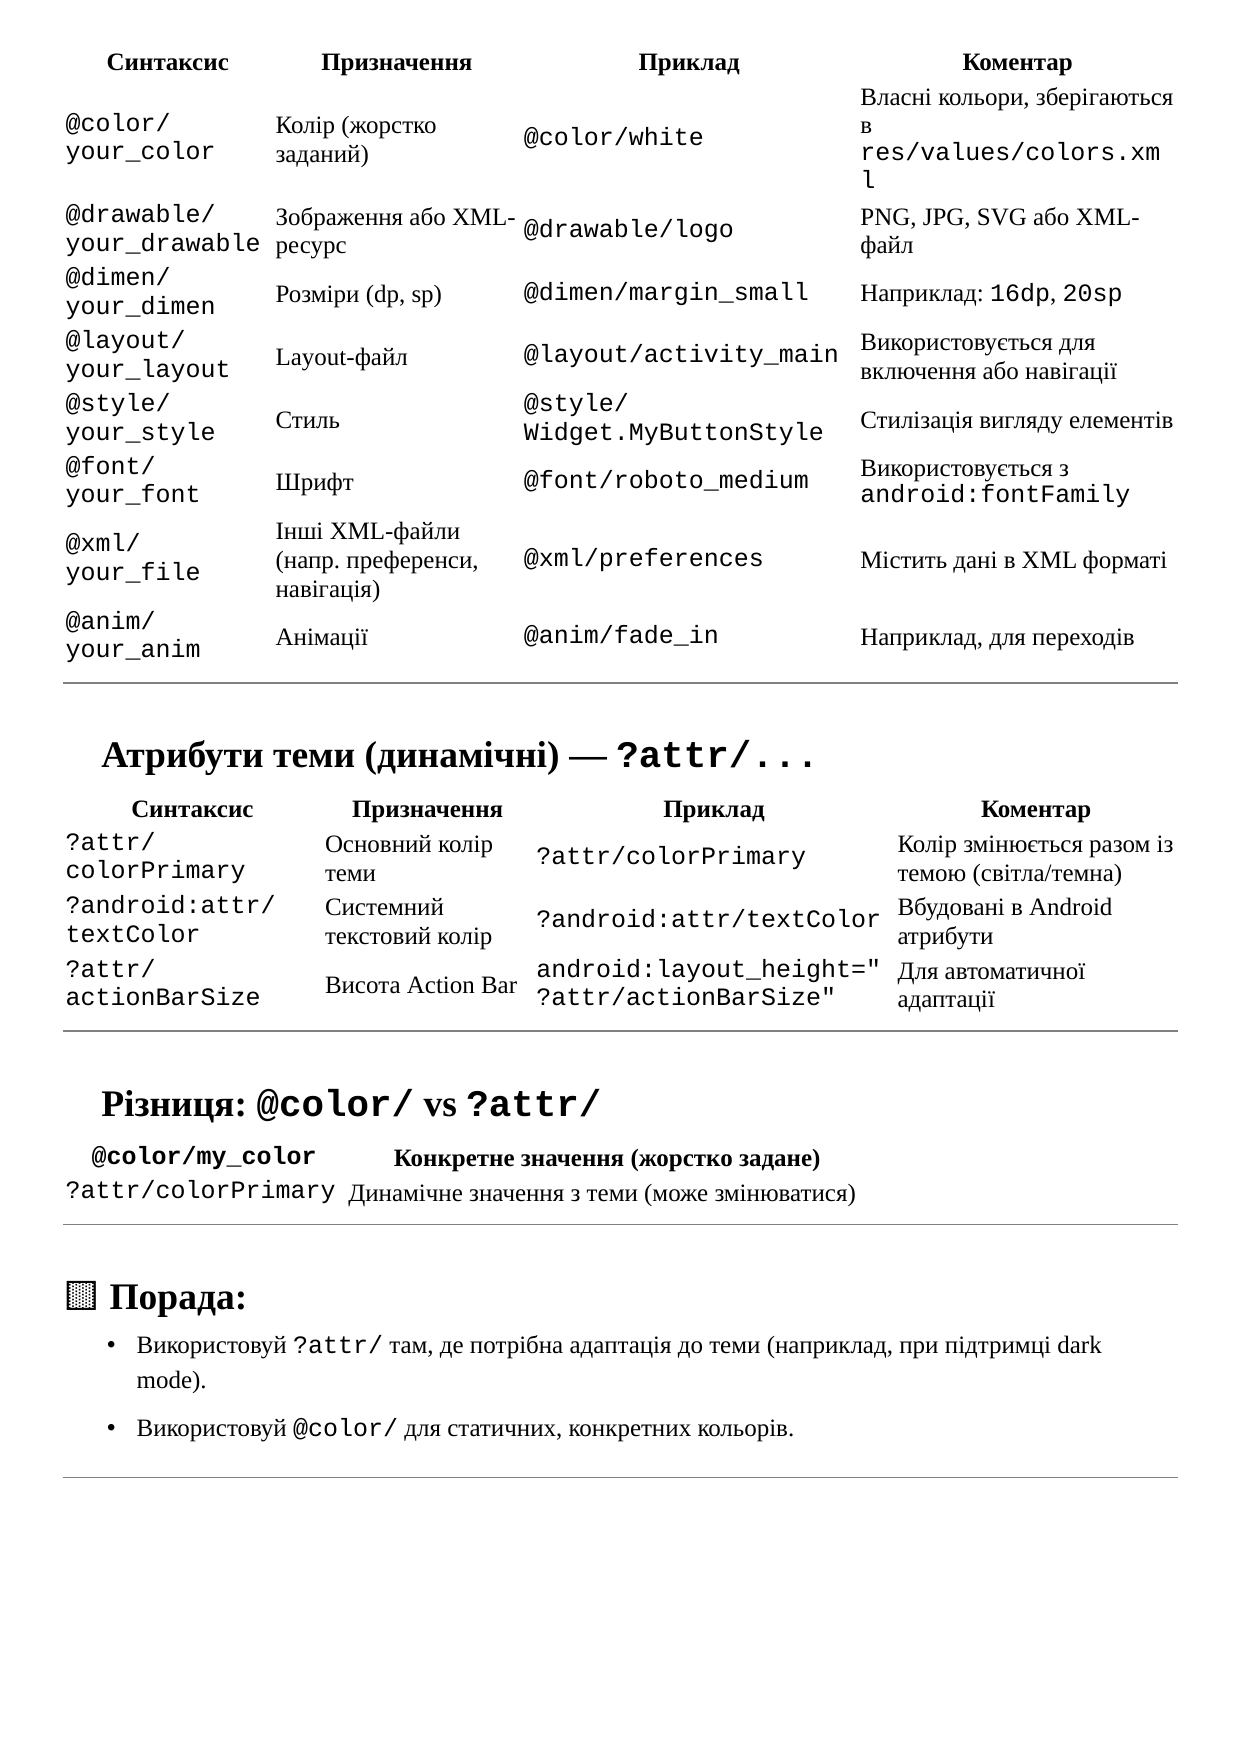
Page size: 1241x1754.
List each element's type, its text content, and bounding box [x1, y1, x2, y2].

table_cell android:layout_height="?attr/actionBarSize" [533, 953, 894, 1016]
table_cell Стиль [273, 388, 521, 450]
table_cell Зображення або XML-ресурс [273, 199, 521, 262]
table_cell Динамічне значення з теми (може змінюватися) [345, 1175, 869, 1209]
table_cell @dimen/margin_small [521, 262, 857, 324]
table_header @color/my_color [63, 1140, 345, 1175]
table_cell Використовується з android:fontFamily [857, 450, 1178, 513]
table_cell @anim/fade_in [521, 605, 857, 668]
table_cell Стилізація вигляду елементів [857, 388, 1178, 450]
table_cell Використовується для включення або навігації [857, 325, 1178, 388]
table_cell ?attr/colorPrimary [533, 826, 894, 889]
table_cell ?attr/colorPrimary [63, 1175, 345, 1209]
table_cell @dimen/your_dimen [63, 262, 272, 324]
table_cell Колір змінюється разом із темою (світла/темна) [894, 826, 1178, 889]
table_cell @drawable/your_drawable [63, 199, 272, 262]
table_cell PNG, JPG, SVG або XML-файл [857, 199, 1178, 262]
table_cell Містить дані в XML форматі [857, 513, 1178, 605]
table_cell ?attr/colorPrimary [63, 826, 322, 889]
table_cell @color/your_color [63, 79, 272, 199]
table_cell ?attr/actionBarSize [63, 953, 322, 1016]
table_header Коментар [857, 44, 1178, 79]
table_header Коментар [894, 792, 1178, 826]
table_cell Висота Action Bar [322, 953, 533, 1016]
table_cell Для автоматичної адаптації [894, 953, 1178, 1016]
table_cell Колір (жорстко заданий) [273, 79, 521, 199]
table_cell Наприклад: 16dp, 20sp [857, 262, 1178, 324]
list Використовуй ?attr/ там, де потрібна адаптація до теми (наприклад, при підтримці dark mode). [107, 1330, 1178, 1394]
table_cell Системний текстовий колір [322, 890, 533, 953]
table_cell Layout-файл [273, 325, 521, 388]
table_header Приклад [533, 792, 894, 826]
table_cell Інші XML-файли (напр. преференси, навігація) [273, 513, 521, 605]
table_cell @xml/preferences [521, 513, 857, 605]
subtitle 🎨 Атрибути теми (динамічні) — ?attr/... [62, 733, 1178, 779]
table_header Призначення [322, 792, 533, 826]
table_cell @drawable/logo [521, 199, 857, 262]
table_header Призначення [273, 44, 521, 79]
table_cell Анімації [273, 605, 521, 668]
table_cell Розміри (dp, sp) [273, 262, 521, 324]
table_cell @anim/your_anim [63, 605, 272, 668]
table_header Приклад [521, 44, 857, 79]
table_cell @font/roboto_medium [521, 450, 857, 513]
table_cell @xml/your_file [63, 513, 272, 605]
table_header Синтаксис [63, 44, 272, 79]
table_cell ?android:attr/textColor [63, 890, 322, 953]
subtitle 💡 Різниця: @color/ vs ?attr/ [62, 1081, 1178, 1128]
list Використовуй @color/ для статичних, конкретних кольорів. [107, 1413, 1178, 1443]
table_cell Наприклад, для переходів [857, 605, 1178, 668]
table_cell Власні кольори, зберігаються в res/values/colors.xml [857, 79, 1178, 199]
table_cell @style/your_style [63, 388, 272, 450]
table_cell Основний колір теми [322, 826, 533, 889]
table_cell @style/Widget.MyButtonStyle [521, 388, 857, 450]
table_header Синтаксис [63, 792, 322, 826]
table_cell @font/your_font [63, 450, 272, 513]
table_cell Вбудовані в Android атрибути [894, 890, 1178, 953]
table_cell @layout/your_layout [63, 325, 272, 388]
table_cell Шрифт [273, 450, 521, 513]
table_cell ?android:attr/textColor [533, 890, 894, 953]
table_header Конкретне значення (жорстко задане) [345, 1140, 869, 1175]
table_cell @color/white [521, 79, 857, 199]
subtitle 🟨 Порада: [62, 1274, 1178, 1317]
table_cell @layout/activity_main [521, 325, 857, 388]
